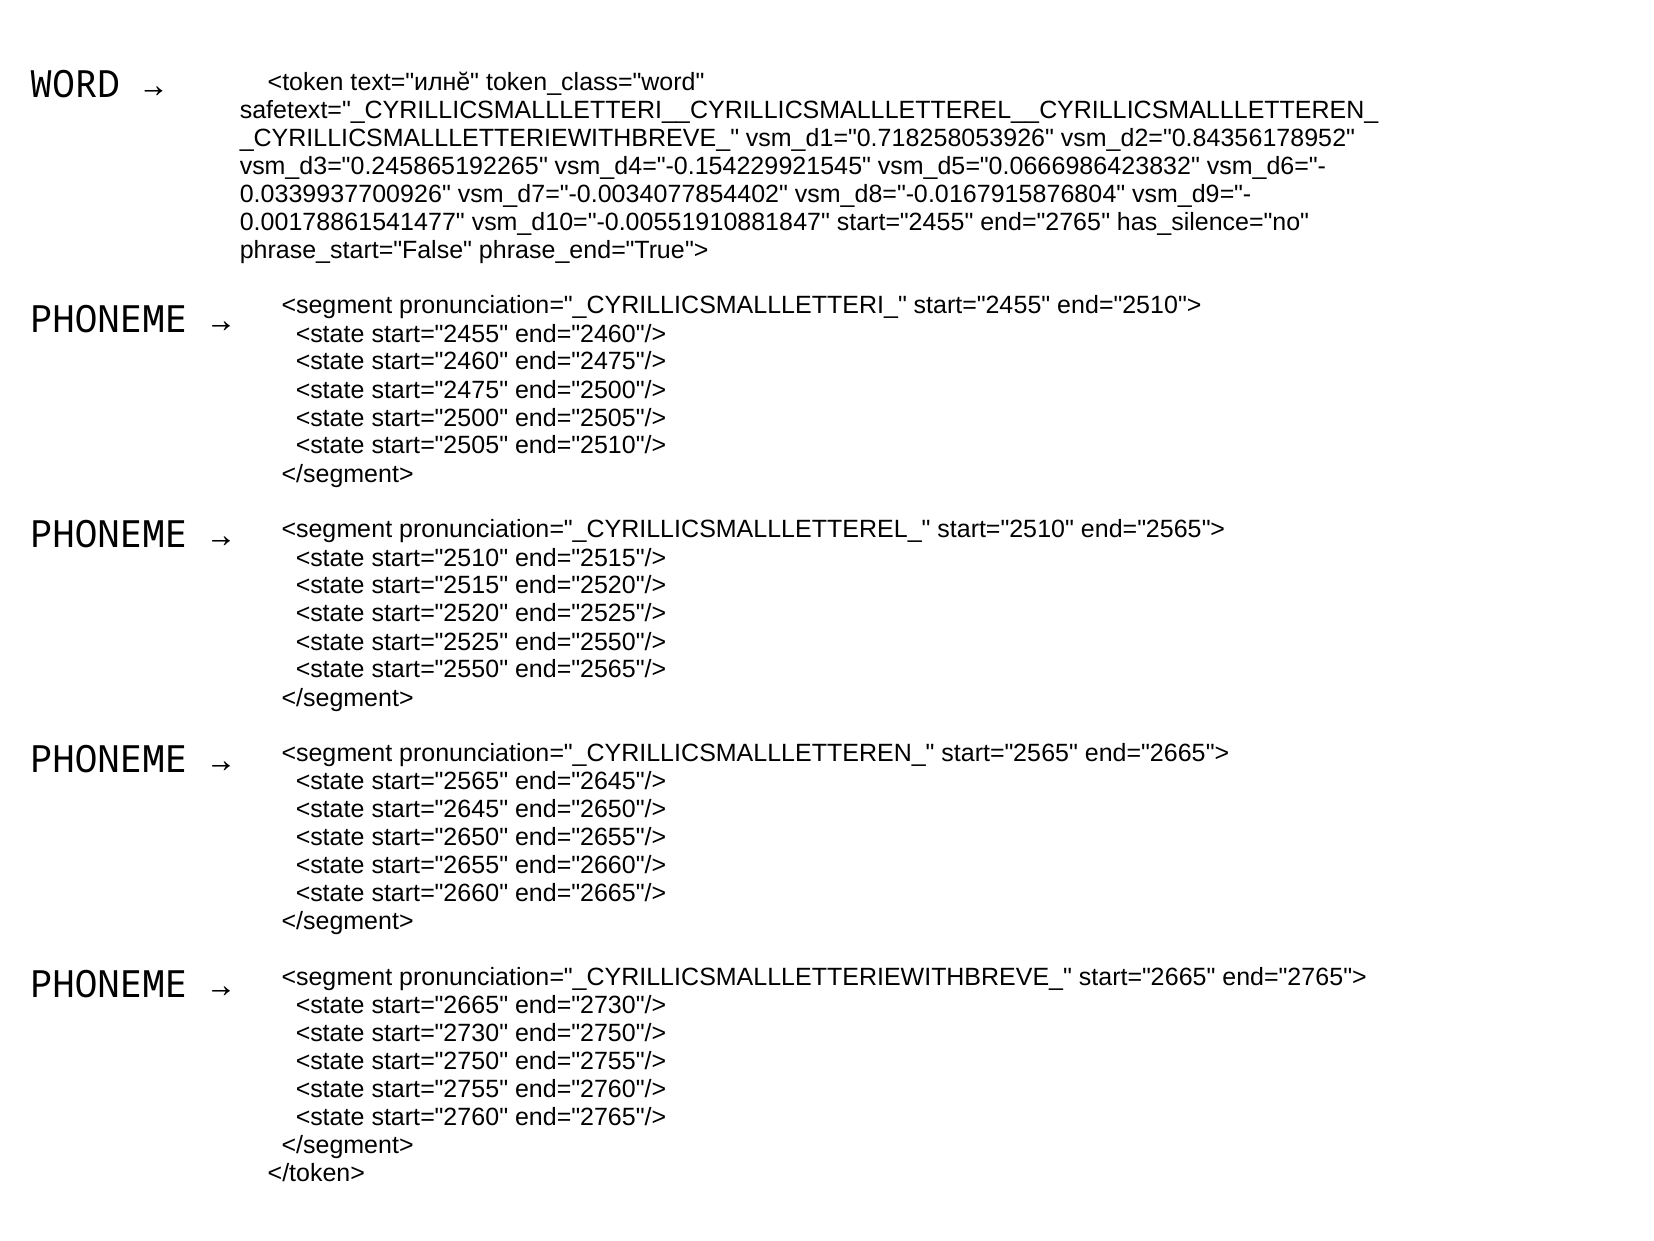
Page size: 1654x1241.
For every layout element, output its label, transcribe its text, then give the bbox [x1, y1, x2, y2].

text_box WORD → [15, 49, 256, 151]
text_box PHONEME → [15, 949, 256, 1051]
text_box PHONEME → [15, 724, 256, 826]
text_box PHONEME → [15, 499, 256, 601]
text_box PHONEME → [15, 285, 256, 386]
text_box <token text="илнӗ" token_class="word" safetext="_CYRILLICSMALLLETTERI__CYRILLICSMALLLETTEREL__CYRILLICSMALLLETTEREN__CYRILLICSMALLLETTERIEWITHBREVE_" vsm_d1="0.718258053926" vsm_d2="0.84356178952" vsm_d3="0.245865192265" vsm_d4="-0.154229921545" vsm_d5="0.0666986423832" vsm_d6="-0.0339937700926" vsm_d7="-0.0034077854402" vsm_d8="-0.0167915876804" vsm_d9="-0.00178861541477" vsm_d10="-0.00551910881847" start="2455" end="2765" has_silence="no" phrase_start="False" phrase_end="True"> <segment pronunciation="_CYRILLICSMALLLETTERI_" start="2455" end="2510"> <state start="2455" end="2460"/> <state start="2460" end="2475"/> <state start="2475" end="2500"/> <state start="2500" end="2505"/> <state start="2505" end="2510"/> </segment> <segment pronunciation="_CYRILLICSMALLLETTEREL_" start="2510" end="2565"> <state start="2510" end="2515"/> <state start="2515" end="2520"/> <state start="2520" end="2525"/> <state start="2525" end="2550"/> <state start="2550" end="2565"/> </segment> <segment pronunciation="_CYRILLICSMALLLETTEREN_" start="2565" end="2665"> <state start="2565" end="2645"/> <state start="2645" end="2650"/> <state start="2650" end="2655"/> <state start="2655" end="2660"/> <state start="2660" end="2665"/> </segment> <segment pronunciation="_CYRILLICSMALLLETTERIEWITHBREVE_" start="2665" end="2765"> <state start="2665" end="2730"/> <state start="2730" end="2750"/> <state start="2750" end="2755"/> <state start="2755" end="2760"/> <state start="2760" end="2765"/> </segment> </token> [225, 60, 1406, 1223]
